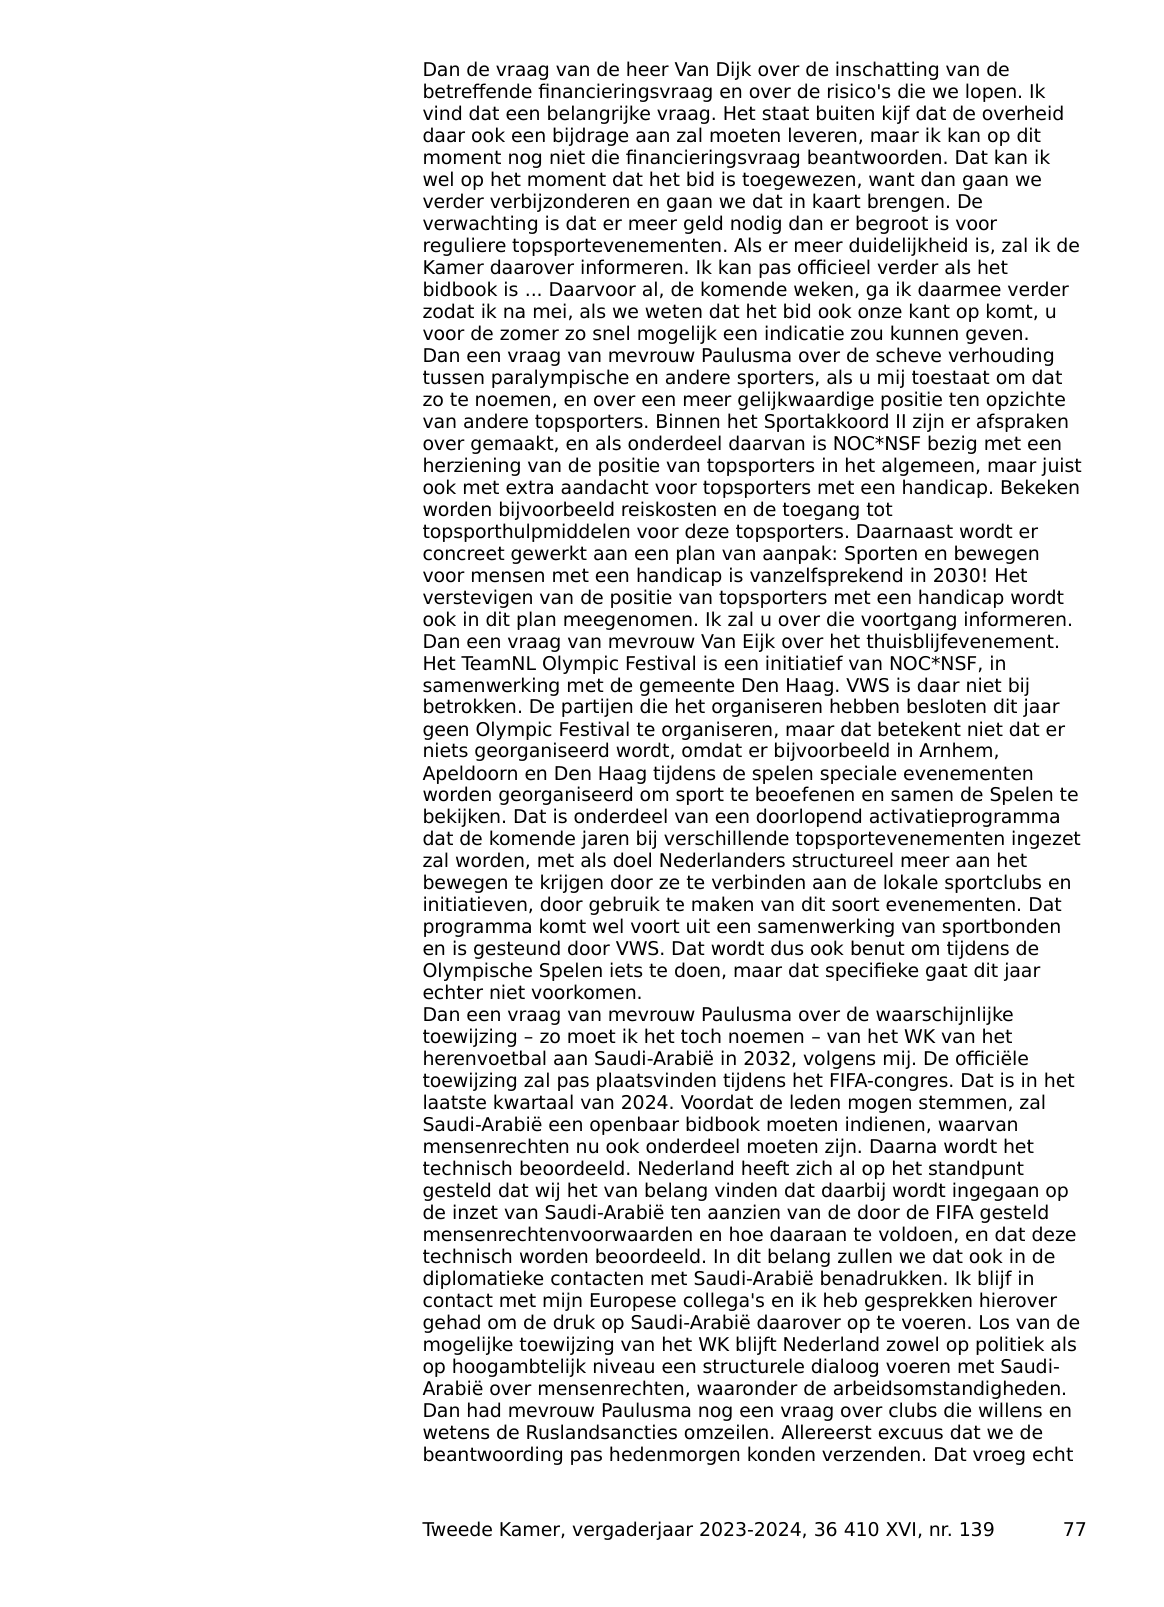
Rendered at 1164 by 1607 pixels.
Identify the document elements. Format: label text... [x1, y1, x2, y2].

text Dan een vraag van mevrouw Paulusma over de waarschijnlijke toewijzing – zo moet ik het toch noemen – van het WK van het herenvoetbal aan Saudi-Arabië in 2032, volgens mij. De officiële toewijzing zal pas plaatsvinden tijdens het FIFA-congres. Dat is in het laatste kwartaal van 2024. Voordat de leden mogen stemmen, zal Saudi-Arabië een openbaar bidbook moeten indienen, waarvan mensenrechten nu ook onderdeel moeten zijn. Daarna wordt het technisch beoordeeld. Nederland heeft zich al op het standpunt gesteld dat wij het van belang vinden dat daarbij wordt ingegaan op de inzet van Saudi-Arabië ten aanzien van de door de FIFA gesteld mensenrechtenvoorwaarden en hoe daaraan te voldoen, en dat deze technisch worden beoordeeld. In dit belang zullen we dat ook in de diplomatieke contacten met Saudi-Arabië benadrukken. Ik blijf in contact met mijn Europese collega's en ik heb gesprekken hierover gehad om de druk op Saudi-Arabië daarover op te voeren. Los van de mogelijke toewijzing van het WK blijft Nederland zowel op politiek als op hoogambtelijk niveau een structurele dialoog voeren met Saudi-Arabië over mensenrechten, waaronder de arbeidsomstandigheden. [422, 1004, 1087, 1400]
text Dan had mevrouw Paulusma nog een vraag over clubs die willens en wetens de Ruslandsancties omzeilen. Allereerst excuus dat we de beantwoording pas hedenmorgen konden verzenden. Dat vroeg echt [422, 1400, 1087, 1466]
text Dan een vraag van mevrouw Van Eijk over het thuisblijfevenement. Het TeamNL Olympic Festival is een initiatief van NOC*NSF, in samenwerking met de gemeente Den Haag. VWS is daar niet bij betrokken. De partijen die het organiseren hebben besloten dit jaar geen Olympic Festival te organiseren, maar dat betekent niet dat er niets georganiseerd wordt, omdat er bijvoorbeeld in Arnhem, Apeldoorn en Den Haag tijdens de spelen speciale evenementen worden georganiseerd om sport te beoefenen en samen de Spelen te bekijken. Dat is onderdeel van een doorlopend activatieprogramma dat de komende jaren bij verschillende topsportevenementen ingezet zal worden, met als doel Nederlanders structureel meer aan het bewegen te krijgen door ze te verbinden aan de lokale sportclubs en initiatieven, door gebruik te maken van dit soort evenementen. Dat programma komt wel voort uit een samenwerking van sportbonden en is gesteund door VWS. Dat wordt dus ook benut om tijdens de Olympische Spelen iets te doen, maar dat specifieke gaat dit jaar echter niet voorkomen. [422, 631, 1087, 1004]
text Dan de vraag van de heer Van Dijk over de inschatting van de betreffende financieringsvraag en over de risico's die we lopen. Ik vind dat een belangrijke vraag. Het staat buiten kijf dat de overheid daar ook een bijdrage aan zal moeten leveren, maar ik kan op dit moment nog niet die financieringsvraag beantwoorden. Dat kan ik wel op het moment dat het bid is toegewezen, want dan gaan we verder verbijzonderen en gaan we dat in kaart brengen. De verwachting is dat er meer geld nodig dan er begroot is voor reguliere topsportevenementen. Als er meer duidelijkheid is, zal ik de Kamer daarover informeren. Ik kan pas officieel verder als het bidbook is ... Daarvoor al, de komende weken, ga ik daarmee verder zodat ik na mei, als we weten dat het bid ook onze kant op komt, u voor de zomer zo snel mogelijk een indicatie zou kunnen geven. [422, 59, 1087, 345]
text Dan een vraag van mevrouw Paulusma over de scheve verhouding tussen paralympische en andere sporters, als u mij toestaat om dat zo te noemen, en over een meer gelijkwaardige positie ten opzichte van andere topsporters. Binnen het Sportakkoord II zijn er afspraken over gemaakt, en als onderdeel daarvan is NOC*NSF bezig met een herziening van de positie van topsporters in het algemeen, maar juist ook met extra aandacht voor topsporters met een handicap. Bekeken worden bijvoorbeeld reiskosten en de toegang tot topsporthulpmiddelen voor deze topsporters. Daarnaast wordt er concreet gewerkt aan een plan van aanpak: Sporten en bewegen voor mensen met een handicap is vanzelfsprekend in 2030! Het verstevigen van de positie van topsporters met een handicap wordt ook in dit plan meegenomen. Ik zal u over die voortgang informeren. [422, 345, 1087, 631]
